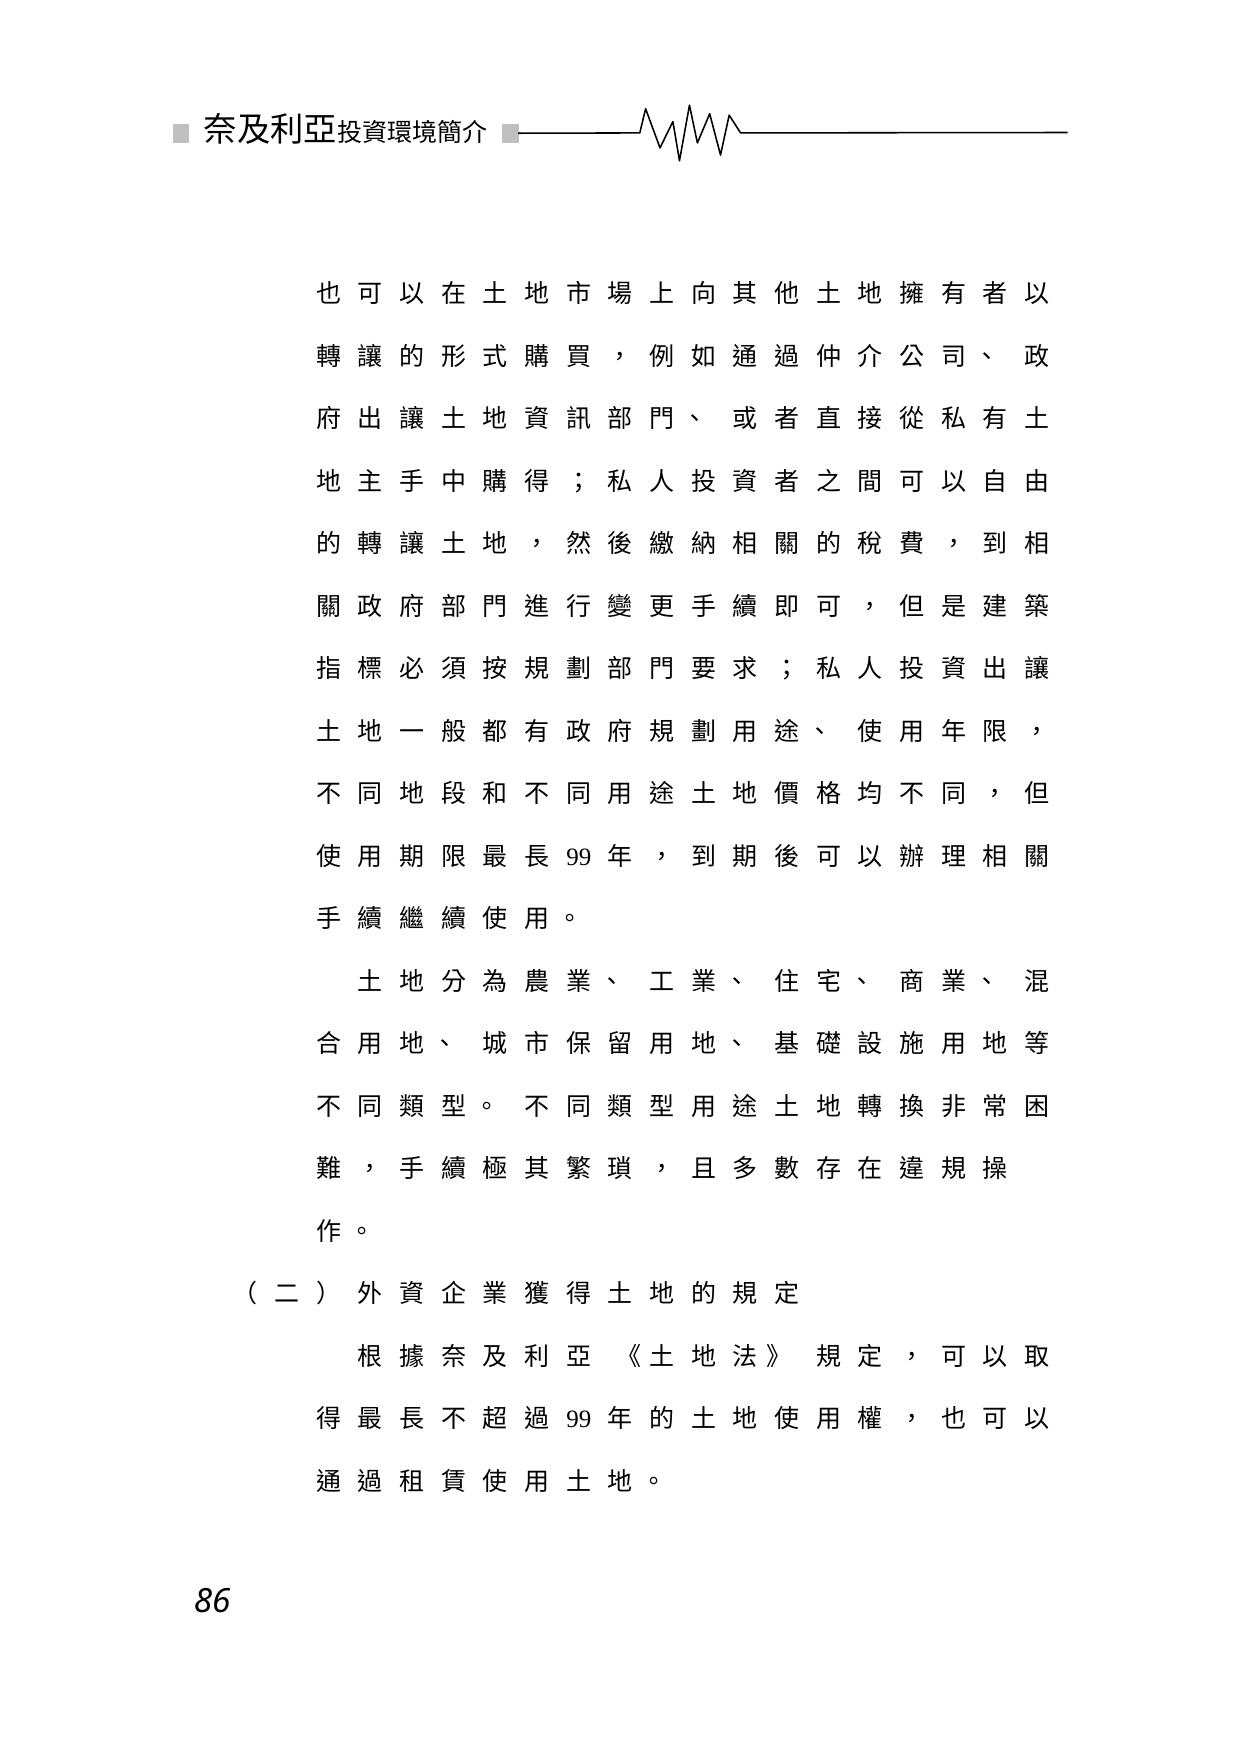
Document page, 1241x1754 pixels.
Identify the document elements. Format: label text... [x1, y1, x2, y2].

text （二）外資企業獲得土地的規定 [207, 1250, 1058, 1313]
text 根據奈及利亞《土地法》規定，可以取得最長不超過99年的土地使用權，也可以通過租賃使用土地。 [281, 1313, 1058, 1500]
text 也可以在土地市場上向其他土地擁有者以轉讓的形式購買，例如通過仲介公司、政府出讓土地資訊部門、或者直接從私有土地主手中購得；私人投資者之間可以自由的轉讓土地，然後繳納相關的稅費，到相關政府部門進行變更手續即可，但是建築指標必須按規劃部門要求；私人投資出讓土地一般都有政府規劃用途、使用年限，不同地段和不同用途土地價格均不同，但使用期限最長99年，到期後可以辦理相關手續繼續使用。 [281, 250, 1058, 938]
text 土地分為農業、工業、住宅、商業、混合用地、城市保留用地、基礎設施用地等不同類型。不同類型用途土地轉換非常困難，手續極其繁瑣，且多數存在違規操作。 [281, 938, 1058, 1250]
